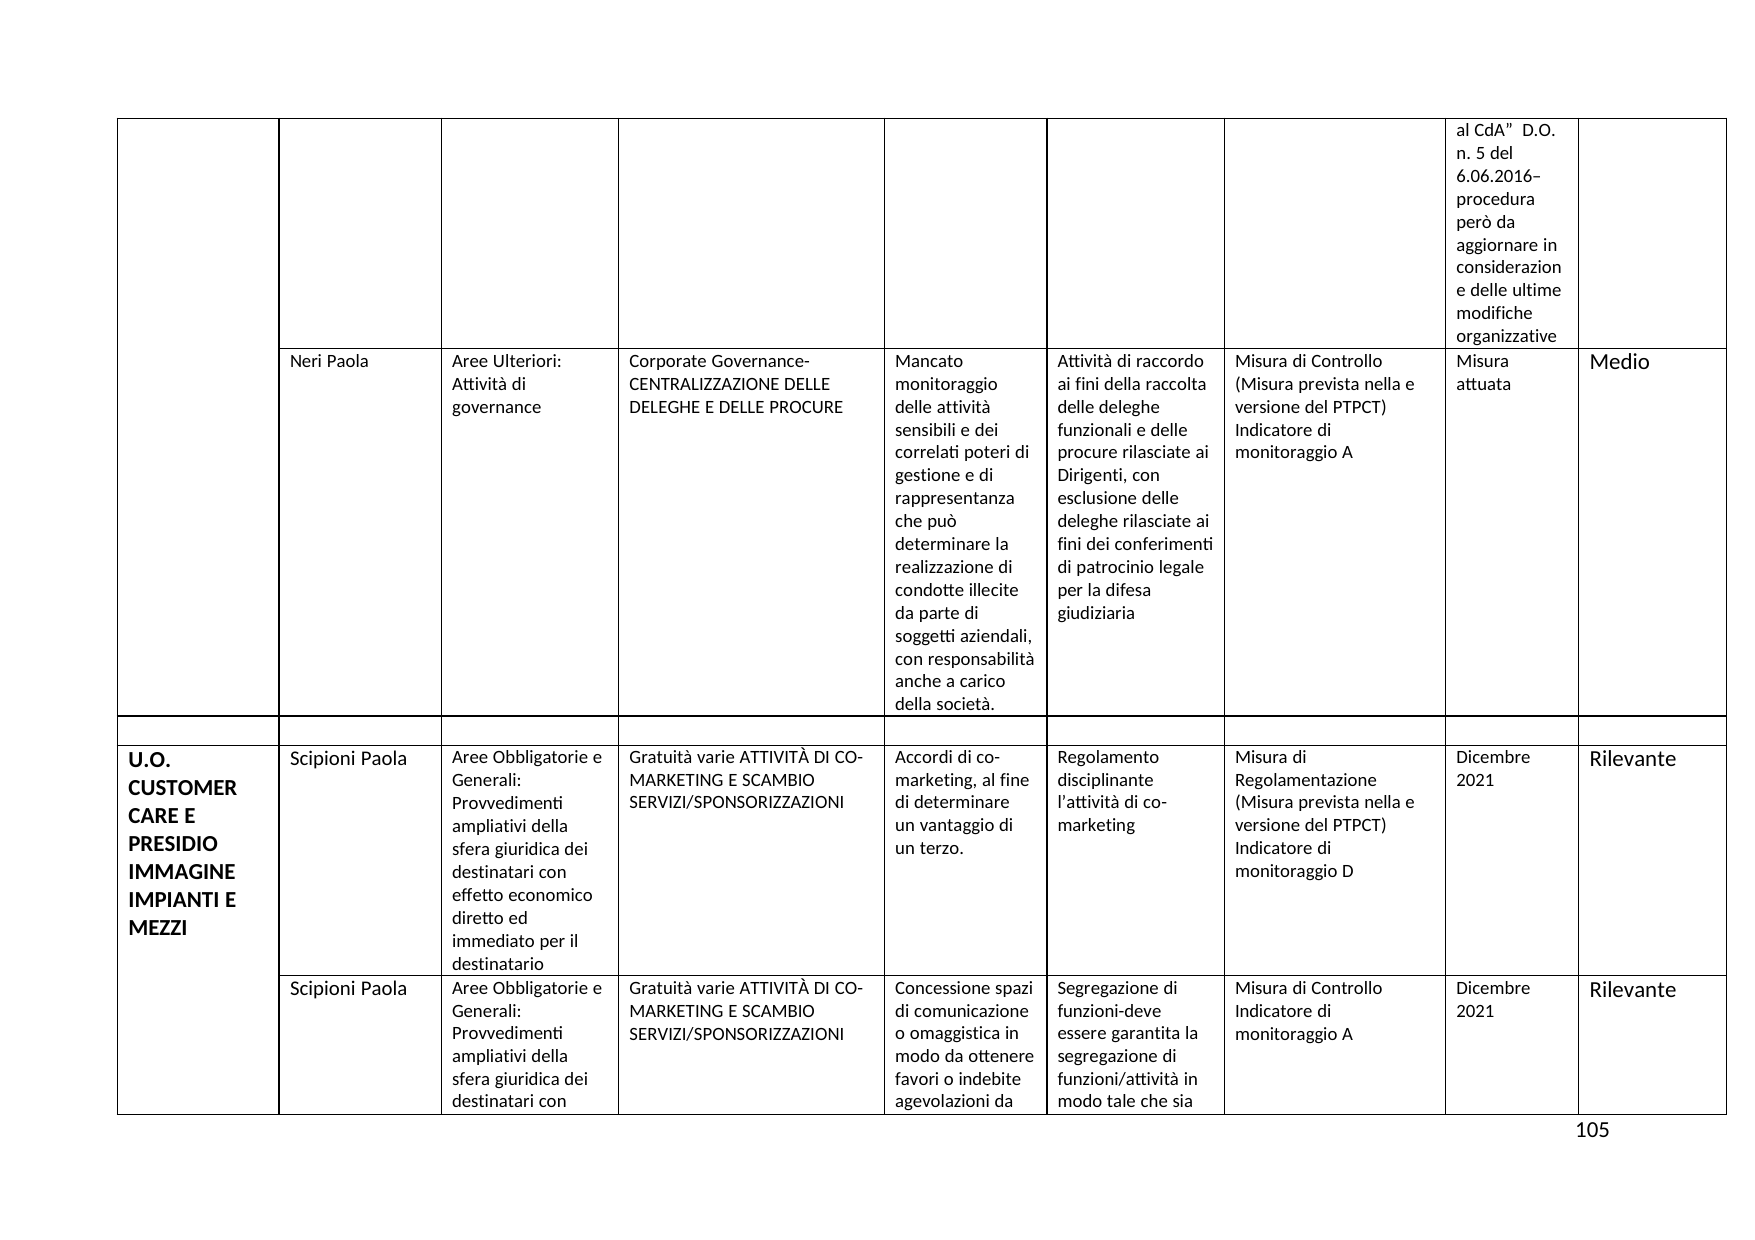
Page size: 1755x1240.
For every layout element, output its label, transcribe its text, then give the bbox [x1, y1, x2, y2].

table_cell [1225, 717, 1445, 744]
table_cell Aree Ulteriori: Attività di governance [442, 349, 618, 715]
table_cell Misura di Controllo (Misura prevista nella e versione del PTPCT) Indicatore di monitoraggio A [1225, 349, 1445, 715]
table_cell [619, 717, 884, 744]
table_cell [118, 717, 278, 744]
table_cell [442, 717, 618, 744]
table_header [280, 119, 441, 348]
table_cell Misura di Controllo Indicatore di monitoraggio A [1225, 976, 1445, 1114]
table_header [885, 119, 1046, 348]
table_header [118, 119, 278, 715]
table_cell [1048, 717, 1224, 744]
table_header al CdA” D.O. n. 5 del 6.06.2016– procedura però da aggiornare in considerazion e delle ultime modifiche organizzative [1446, 119, 1578, 348]
table_cell Dicembre 2021 [1446, 746, 1578, 975]
table_cell Misura attuata [1446, 349, 1578, 715]
table_cell U.O. CUSTOMER CARE E PRESIDIO IMMAGINE IMPIANTI E MEZZI [118, 746, 278, 1114]
table_header [1048, 119, 1224, 348]
table_cell Rilevante [1579, 746, 1726, 975]
table_cell Aree Obbligatorie e Generali: Provvedimenti ampliativi della sfera giuridica dei destinatari con [442, 976, 618, 1114]
table_cell Scipioni Paola [280, 976, 441, 1114]
table_header [442, 119, 618, 348]
table_cell Regolamento disciplinante l’attività di co- marketing [1048, 746, 1224, 975]
table_header [1225, 119, 1445, 348]
table_header [619, 119, 884, 348]
table_cell Dicembre 2021 [1446, 976, 1578, 1114]
table_cell [1579, 717, 1726, 744]
table_cell Misura di Regolamentazione (Misura prevista nella e versione del PTPCT) Indicatore di monitoraggio D [1225, 746, 1445, 975]
table_cell Neri Paola [280, 349, 441, 715]
table_cell Attività di raccordo ai fini della raccolta delle deleghe funzionali e delle procure rilasciate ai Dirigenti, con esclusione delle deleghe rilasciate ai fini dei conferimenti di patrocinio legale per la difesa giudiziaria [1048, 349, 1224, 715]
table_cell Segregazione di funzioni-deve essere garantita la segregazione di funzioni/attività in modo tale che sia [1048, 976, 1224, 1114]
table_cell Aree Obbligatorie e Generali: Provvedimenti ampliativi della sfera giuridica dei destinatari con effetto economico diretto ed immediato per il destinatario [442, 746, 618, 975]
table_cell Scipioni Paola [280, 746, 441, 975]
table_header [1579, 119, 1726, 348]
table_cell Gratuità varie ATTIVITÀ DI CO- MARKETING E SCAMBIO SERVIZI/SPONSORIZZAZIONI [619, 746, 884, 975]
table_cell Gratuità varie ATTIVITÀ DI CO- MARKETING E SCAMBIO SERVIZI/SPONSORIZZAZIONI [619, 976, 884, 1114]
table_cell Accordi di co- marketing, al fine di determinare un vantaggio di un terzo. [885, 746, 1046, 975]
table_cell [280, 717, 441, 744]
table_cell Concessione spazi di comunicazione o omaggistica in modo da ottenere favori o indebite agevolazioni da [885, 976, 1046, 1114]
table_cell Mancato monitoraggio delle attività sensibili e dei correlati poteri di gestione e di rappresentanza che può determinare la realizzazione di condotte illecite da parte di soggetti aziendali, con responsabilità anche a carico della società. [885, 349, 1046, 715]
table_cell Rilevante [1579, 976, 1726, 1114]
table_cell Corporate Governance- CENTRALIZZAZIONE DELLE DELEGHE E DELLE PROCURE [619, 349, 884, 715]
table_cell [885, 717, 1046, 744]
table_cell [1446, 717, 1578, 744]
table_cell Medio [1579, 349, 1726, 715]
